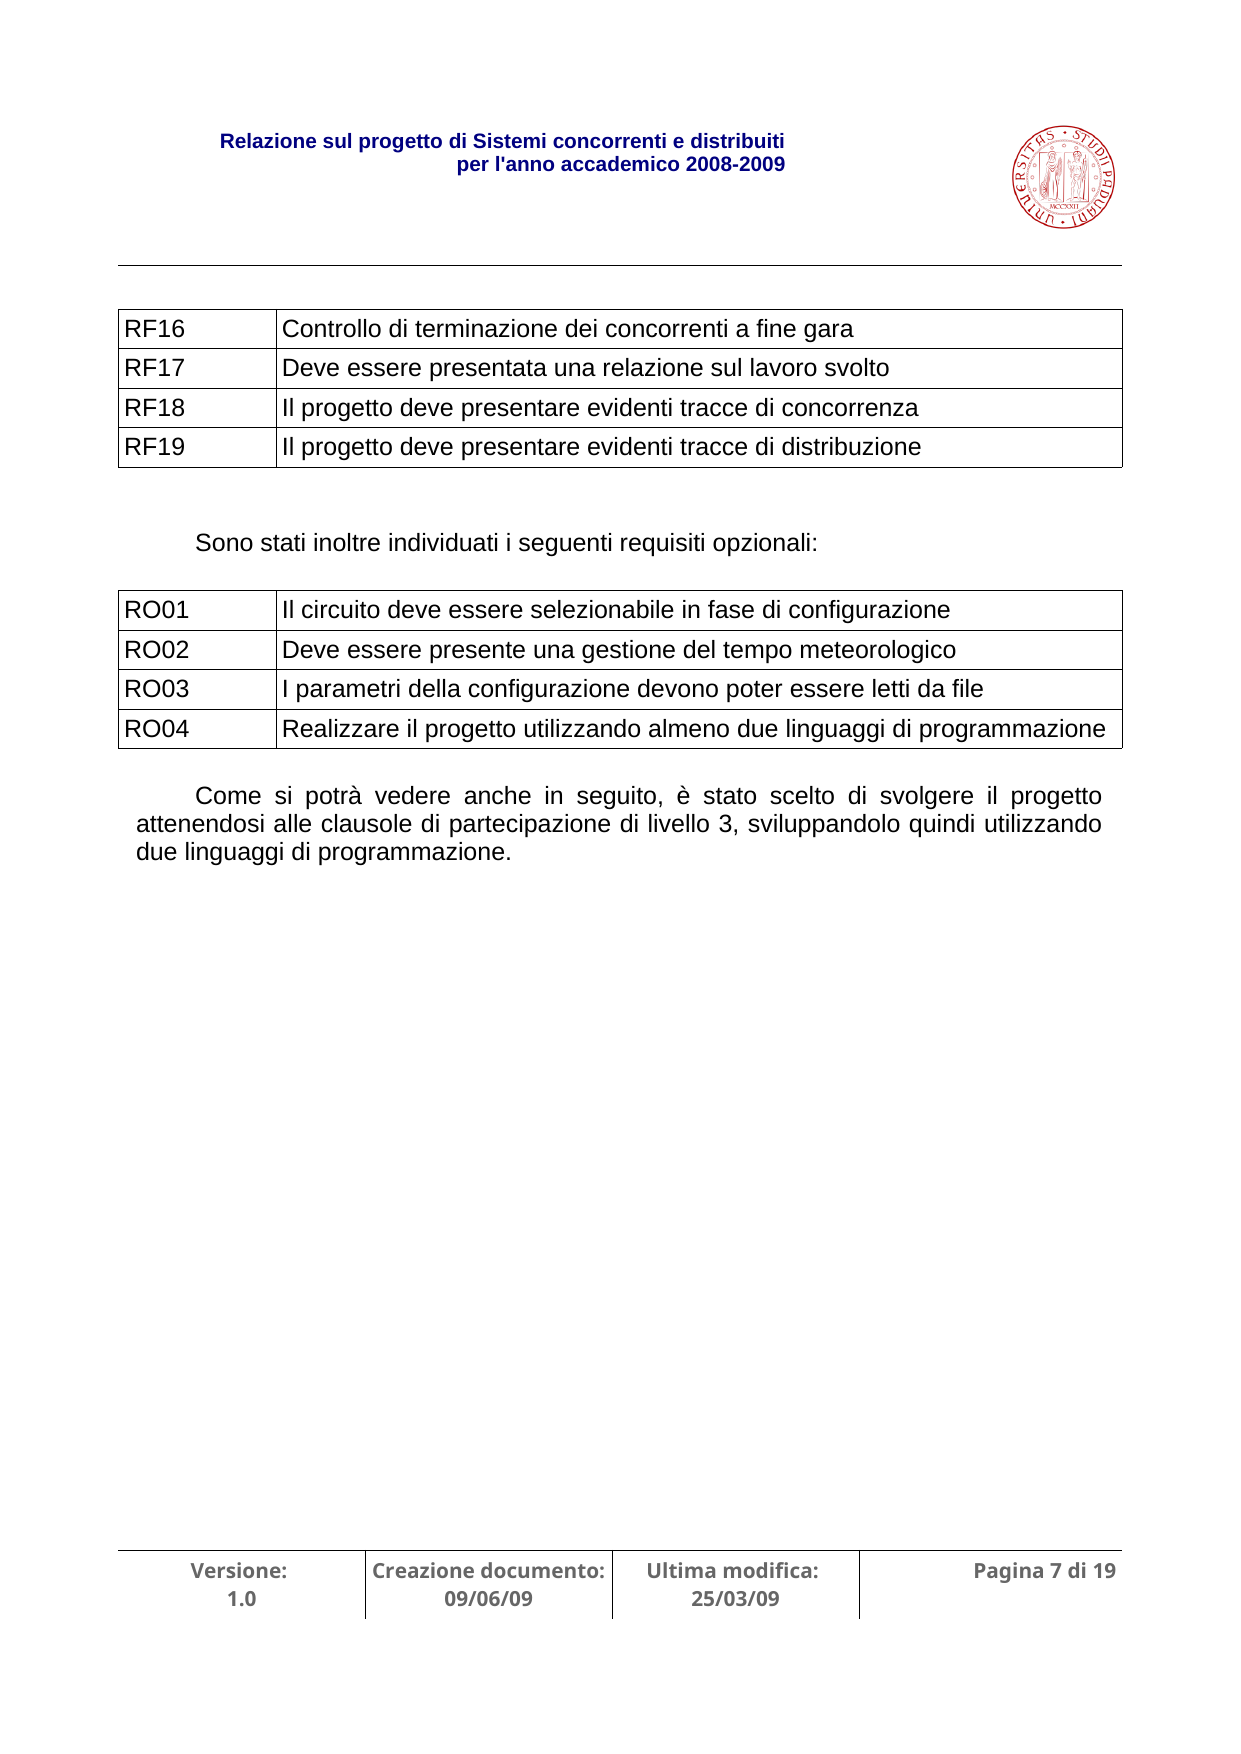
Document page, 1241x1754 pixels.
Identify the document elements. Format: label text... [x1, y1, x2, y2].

table_cell RF18 [119, 389, 276, 427]
text Sono stati inoltre individuati i seguenti requisiti opzionali: [136, 528, 1104, 556]
table_header RO01 [119, 591, 276, 630]
table_cell Controllo di terminazione dei concorrenti a fine gara [277, 310, 1122, 348]
table_cell RO02 [119, 631, 276, 669]
picture [1010, 123, 1117, 231]
table_cell RF17 [119, 349, 276, 388]
table_cell Deve essere presentata una relazione sul lavoro svolto [277, 349, 1122, 388]
table_cell I parametri della configurazione devono poter essere letti da file [277, 670, 1122, 709]
table_cell Realizzare il progetto utilizzando almeno due linguaggi di programmazione [277, 710, 1122, 748]
table_cell RO03 [119, 670, 276, 709]
table_cell RF19 [119, 428, 276, 467]
table_cell Il progetto deve presentare evidenti tracce di distribuzione [277, 428, 1122, 467]
text Come si potrà vedere anche in seguito, è stato scelto di svolgere il progetto attenendosi alle clausole di partecipazione di livello 3, sviluppandolo quindi utilizzando due linguaggi di programmazione. [136, 782, 1104, 866]
table_cell RO04 [119, 710, 276, 748]
table_header Il circuito deve essere selezionabile in fase di configurazione [277, 591, 1122, 630]
table_cell Il progetto deve presentare evidenti tracce di concorrenza [277, 389, 1122, 427]
table_cell RF16 [119, 310, 276, 348]
table_cell Deve essere presente una gestione del tempo meteorologico [277, 631, 1122, 669]
